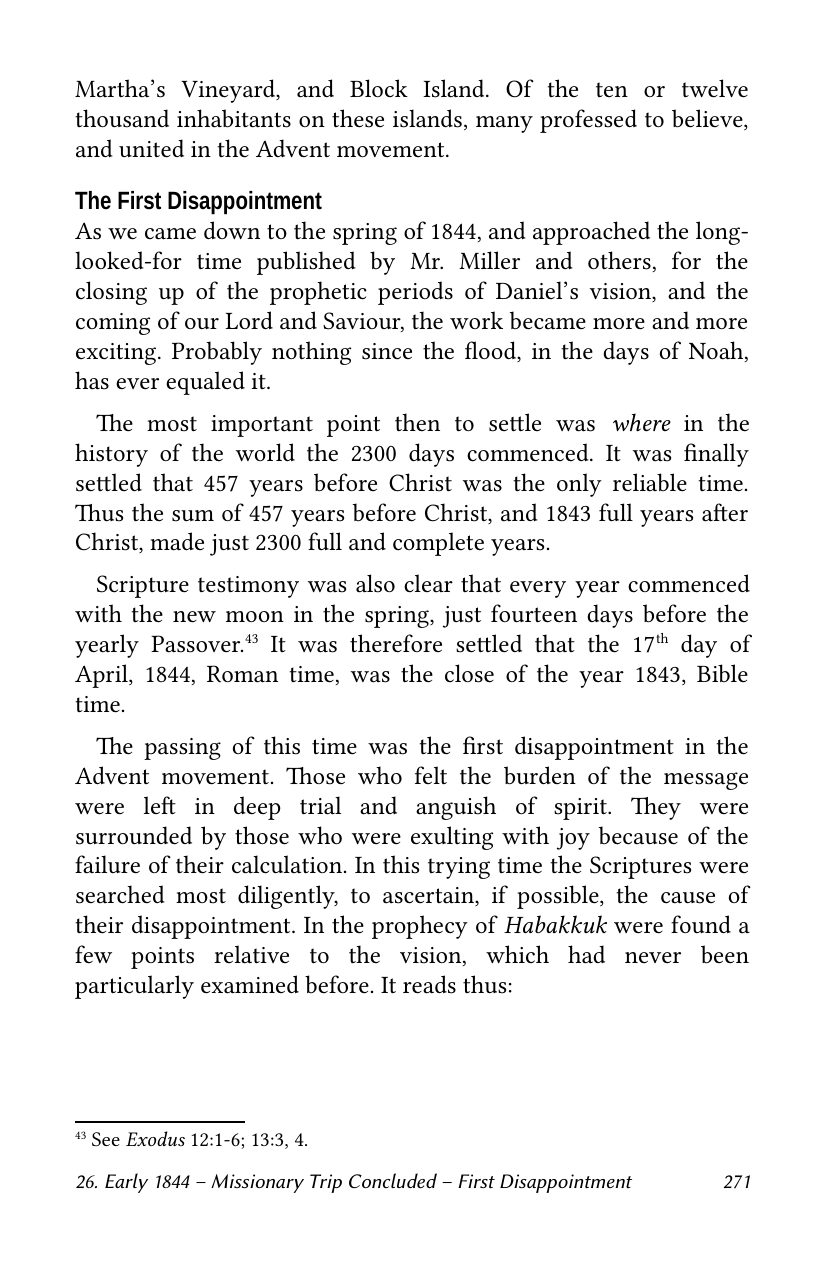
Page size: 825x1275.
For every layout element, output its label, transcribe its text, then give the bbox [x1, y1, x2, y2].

text Martha’s Vineyard, and Block Island. Of the ten or twelve thousand inhabitants on these islands, many professed to believe, and united in the Advent movement. [75, 75, 750, 163]
subtitle The First Disappointment [75, 186, 750, 214]
text See Exodus 12:1-6; 13:3, 4. [75, 1128, 750, 1152]
text The passing of this time was the first disappointment in the Advent movement. Those who felt the burden of the message were left in deep trial and anguish of spirit. They were surrounded by those who were exulting with joy because of the failure of their calculation. In this trying time the Scriptures were searched most diligently, to ascertain, if possible, the cause of their disappointment. In the prophecy of Habakkuk were found a few points relative to the vision, which had never been particularly examined before. It reads thus: [75, 732, 750, 1000]
text The most important point then to settle was where in the history of the world the 2300 days commenced. It was finally settled that 457 years before Christ was the only reliable time. Thus the sum of 457 years before Christ, and 1843 full years after Christ, made just 2300 full and complete years. [75, 409, 750, 557]
text As we came down to the spring of 1844, and approached the long-looked-for time published by Mr. Miller and others, for the closing up of the prophetic periods of Daniel’s vision, and the coming of our Lord and Saviour, the work became more and more exciting. Probably nothing since the flood, in the days of Noah, has ever equaled it. [75, 217, 750, 395]
text Scripture testimony was also clear that every year commenced with the new moon in the spring, just fourteen days before the yearly Passover. It was therefore settled that the 17th day of April, 1844, Roman time, was the close of the year 1843, Bible time. [75, 570, 750, 718]
